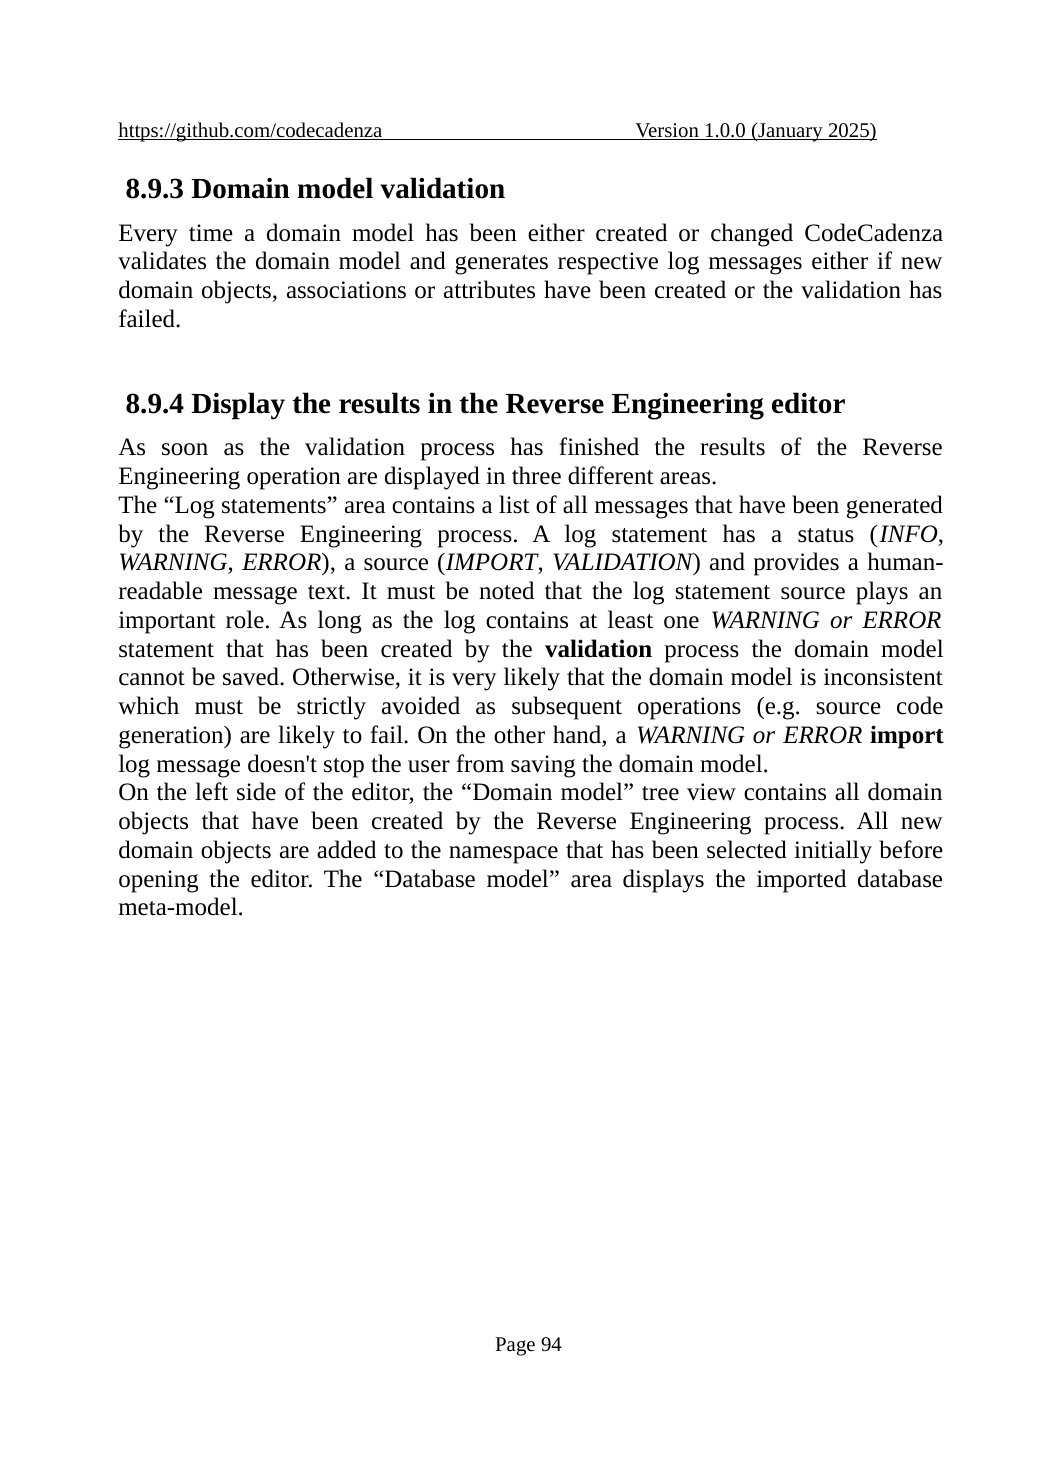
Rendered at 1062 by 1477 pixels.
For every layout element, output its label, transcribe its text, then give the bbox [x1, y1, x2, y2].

text The “Log statements” area contains a list of all messages that have been generated by the Reverse Engineering process. A log statement has a status (INFO, WARNING, ERROR), a source (IMPORT, VALIDATION) and provides a human-readable message text. It must be noted that the log statement source plays an important role. As long as the log contains at least one WARNING or ERROR statement that has been created by the validation process the domain model cannot be saved. Otherwise, it is very likely that the domain model is inconsistent which must be strictly avoided as subsequent operations (e.g. source code generation) are likely to fail. On the other hand, a WARNING or ERROR import log message doesn't stop the user from saving the domain model. [118, 490, 944, 777]
subtitle Domain model validation [118, 172, 944, 205]
text As soon as the validation process has finished the results of the Reverse Engineering operation are displayed in three different areas. [118, 432, 944, 490]
text On the left side of the editor, the “Domain model” tree view contains all domain objects that have been created by the Reverse Engineering process. All new domain objects are added to the namespace that has been selected initially before opening the editor. The “Database model” area displays the imported database meta-model. [118, 777, 944, 921]
subtitle Display the results in the Reverse Engineering editor [118, 386, 944, 420]
text Every time a domain model has been either created or changed CodeCadenza validates the domain model and generates respective log messages either if new domain objects, associations or attributes have been created or the validation has failed. [118, 218, 944, 333]
